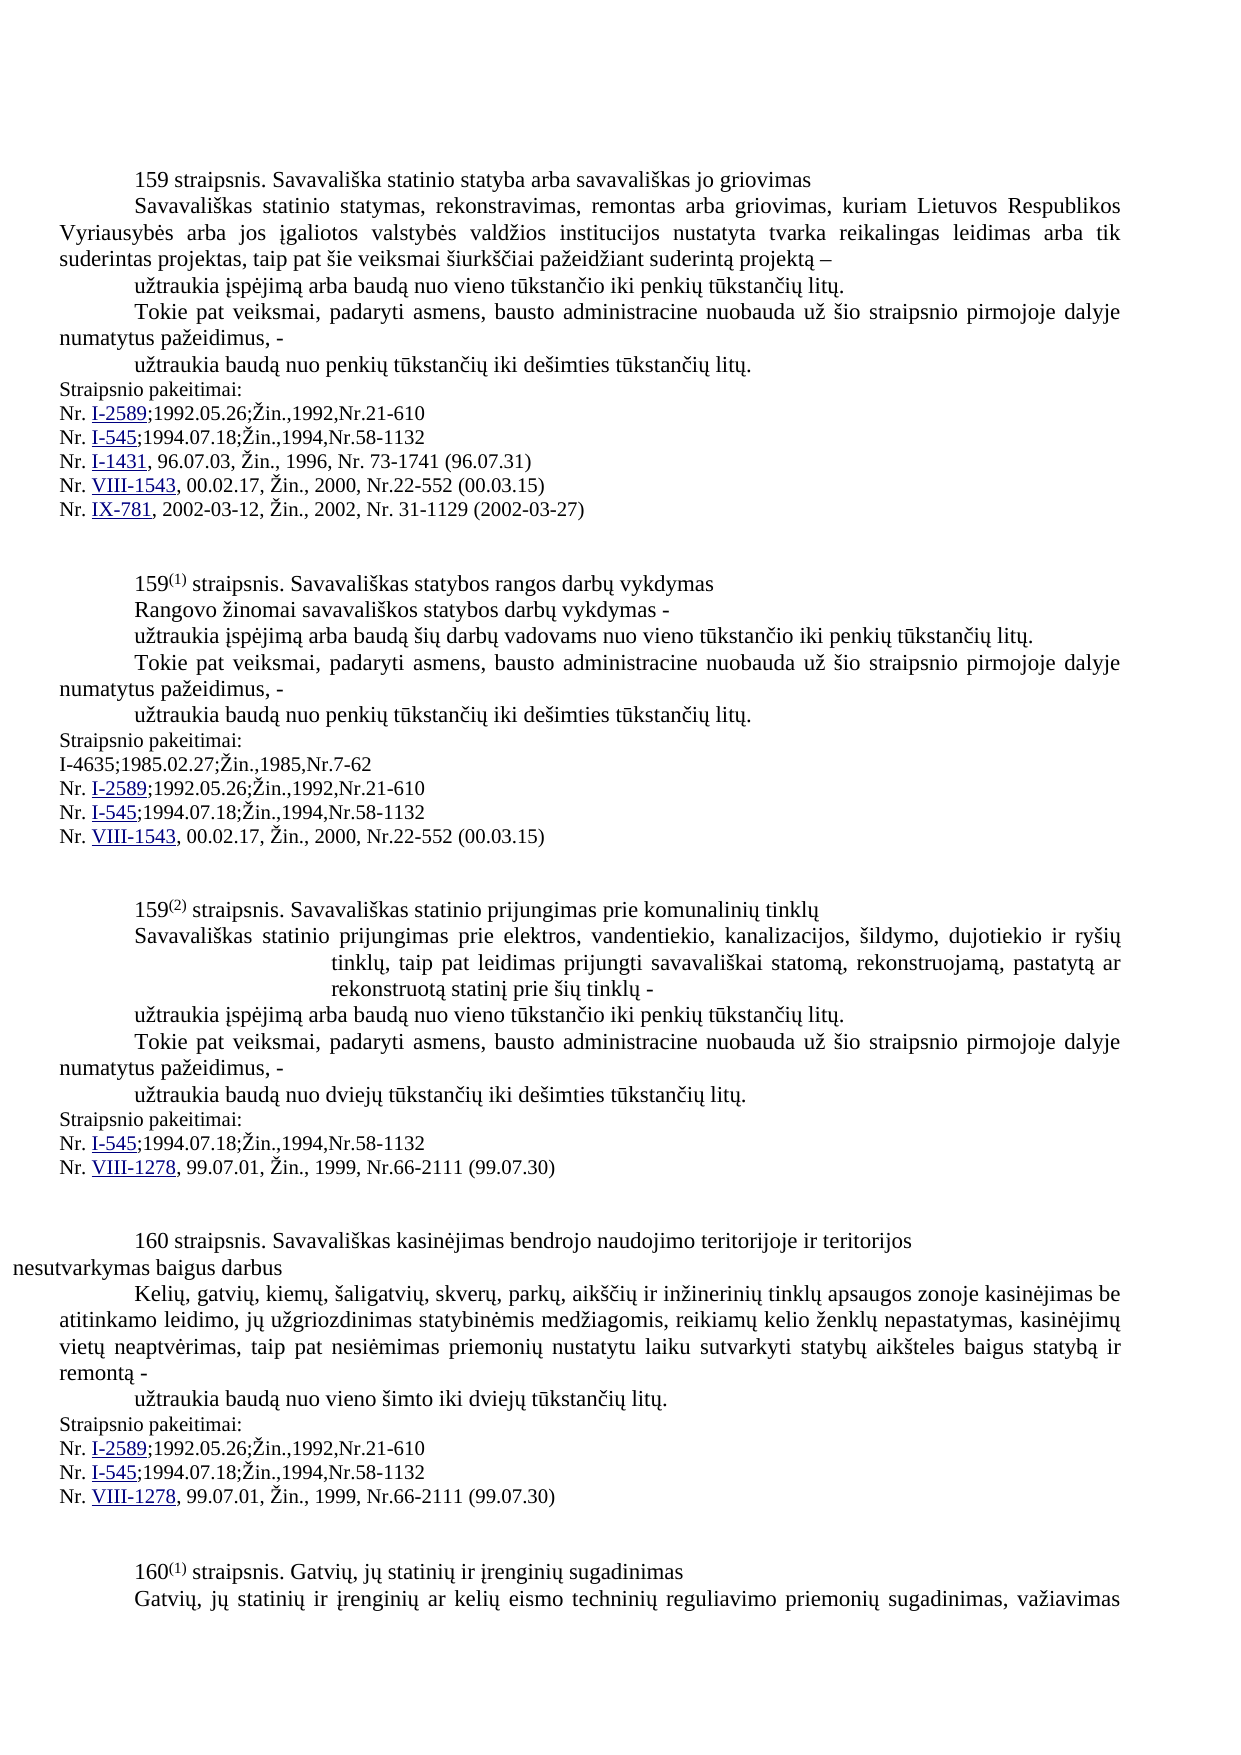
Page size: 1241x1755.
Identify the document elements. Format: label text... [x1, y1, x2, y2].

text Nr. VIII-1278, 99.07.01, Žin., 1999, Nr.66-2111 (99.07.30) [59, 1155, 1122, 1179]
text Nr. I-2589;1992.05.26;Žin.,1992,Nr.21-610 [59, 401, 1122, 425]
text Savavališkas statinio statymas, rekonstravimas, remontas arba griovimas, kuriam Lietuvos Respublikos Vyriausybės arba jos įgaliotos valstybės valdžios institucijos nustatyta tvarka reikalingas leidimas arba tik suderintas projektas, taip pat šie veiksmai šiurkščiai pažeidžiant suderintą projektą – [59, 193, 1122, 272]
text 159(2) straipsnis. Savavališkas statinio prijungimas prie komunalinių tinklų [59, 896, 1122, 922]
text Savavališkas statinio prijungimas prie elektros, vandentiekio, kanalizacijos, šildymo, dujotiekio ir ryšių tinklų, taip pat leidimas prijungti savavališkai statomą, rekonstruojamą, pastatytą ar rekonstruotą statinį prie šių tinklų - [134, 922, 1122, 1002]
text užtraukia baudą nuo penkių tūkstančių iki dešimties tūkstančių litų. [59, 701, 1122, 728]
text užtraukia įspėjimą arba baudą nuo vieno tūkstančio iki penkių tūkstančių litų. [59, 272, 1122, 298]
text užtraukia įspėjimą arba baudą nuo vieno tūkstančio iki penkių tūkstančių litų. [59, 1002, 1122, 1028]
text Straipsnio pakeitimai: [59, 1412, 1122, 1436]
text Nr. I-545;1994.07.18;Žin.,1994,Nr.58-1132 [59, 800, 1122, 824]
text Nr. I-2589;1992.05.26;Žin.,1992,Nr.21-610 [59, 776, 1122, 800]
text užtraukia įspėjimą arba baudą šių darbų vadovams nuo vieno tūkstančio iki penkių tūkstančių litų. [59, 622, 1122, 649]
text Straipsnio pakeitimai: [59, 377, 1122, 401]
text Nr. VIII-1543, 00.02.17, Žin., 2000, Nr.22-552 (00.03.15) [59, 473, 1122, 497]
text 159(1) straipsnis. Savavališkas statybos rangos darbų vykdymas [59, 569, 1122, 596]
text Nr. I-545;1994.07.18;Žin.,1994,Nr.58-1132 [59, 1131, 1122, 1155]
text užtraukia baudą nuo vieno šimto iki dviejų tūkstančių litų. [59, 1385, 1122, 1412]
text 160(1) straipsnis. Gatvių, jų statinių ir įrenginių sugadinimas [59, 1558, 1122, 1585]
text Nr. I-1431, 96.07.03, Žin., 1996, Nr. 73-1741 (96.07.31) [59, 449, 1122, 473]
text užtraukia baudą nuo penkių tūkstančių iki dešimties tūkstančių litų. [59, 351, 1122, 377]
text Straipsnio pakeitimai: [59, 1107, 1122, 1131]
text Tokie pat veiksmai, padaryti asmens, bausto administracine nuobauda už šio straipsnio pirmojoje dalyje numatytus pažeidimus, - [59, 649, 1122, 701]
text I-4635;1985.02.27;Žin.,1985,Nr.7-62 [59, 752, 1122, 776]
text 160 straipsnis. Savavališkas kasinėjimas bendrojo naudojimo teritorijoje ir teritorijos [134, 1227, 1122, 1254]
text užtraukia baudą nuo dviejų tūkstančių iki dešimties tūkstančių litų. [59, 1081, 1122, 1107]
text Nr. I-545;1994.07.18;Žin.,1994,Nr.58-1132 [59, 425, 1122, 449]
text Nr. I-2589;1992.05.26;Žin.,1992,Nr.21-610 [59, 1436, 1122, 1460]
text nesutvarkymas baigus darbus [13, 1254, 1122, 1280]
text Nr. VIII-1543, 00.02.17, Žin., 2000, Nr.22-552 (00.03.15) [59, 824, 1122, 848]
text Nr. VIII-1278, 99.07.01, Žin., 1999, Nr.66-2111 (99.07.30) [59, 1484, 1122, 1508]
text Rangovo žinomai savavališkos statybos darbų vykdymas - [59, 596, 1122, 622]
text 159 straipsnis. Savavališka statinio statyba arba savavališkas jo griovimas [59, 166, 1122, 193]
text Tokie pat veiksmai, padaryti asmens, bausto administracine nuobauda už šio straipsnio pirmojoje dalyje numatytus pažeidimus, - [59, 1028, 1122, 1081]
text Straipsnio pakeitimai: [59, 728, 1122, 752]
text Kelių, gatvių, kiemų, šaligatvių, skverų, parkų, aikščių ir inžinerinių tinklų apsaugos zonoje kasinėjimas be atitinkamo leidimo, jų užgriozdinimas statybinėmis medžiagomis, reikiamų kelio ženklų nepastatymas, kasinėjimų vietų neaptvėrimas, taip pat nesiėmimas priemonių nustatytu laiku sutvarkyti statybų aikšteles baigus statybą ir remontą - [59, 1280, 1122, 1385]
text Tokie pat veiksmai, padaryti asmens, bausto administracine nuobauda už šio straipsnio pirmojoje dalyje numatytus pažeidimus, - [59, 298, 1122, 351]
text Nr. I-545;1994.07.18;Žin.,1994,Nr.58-1132 [59, 1460, 1122, 1484]
text Gatvių, jų statinių ir įrenginių ar kelių eismo techninių reguliavimo priemonių sugadinimas, važiavimas [59, 1585, 1122, 1611]
text Nr. IX-781, 2002-03-12, Žin., 2002, Nr. 31-1129 (2002-03-27) [59, 497, 1122, 521]
